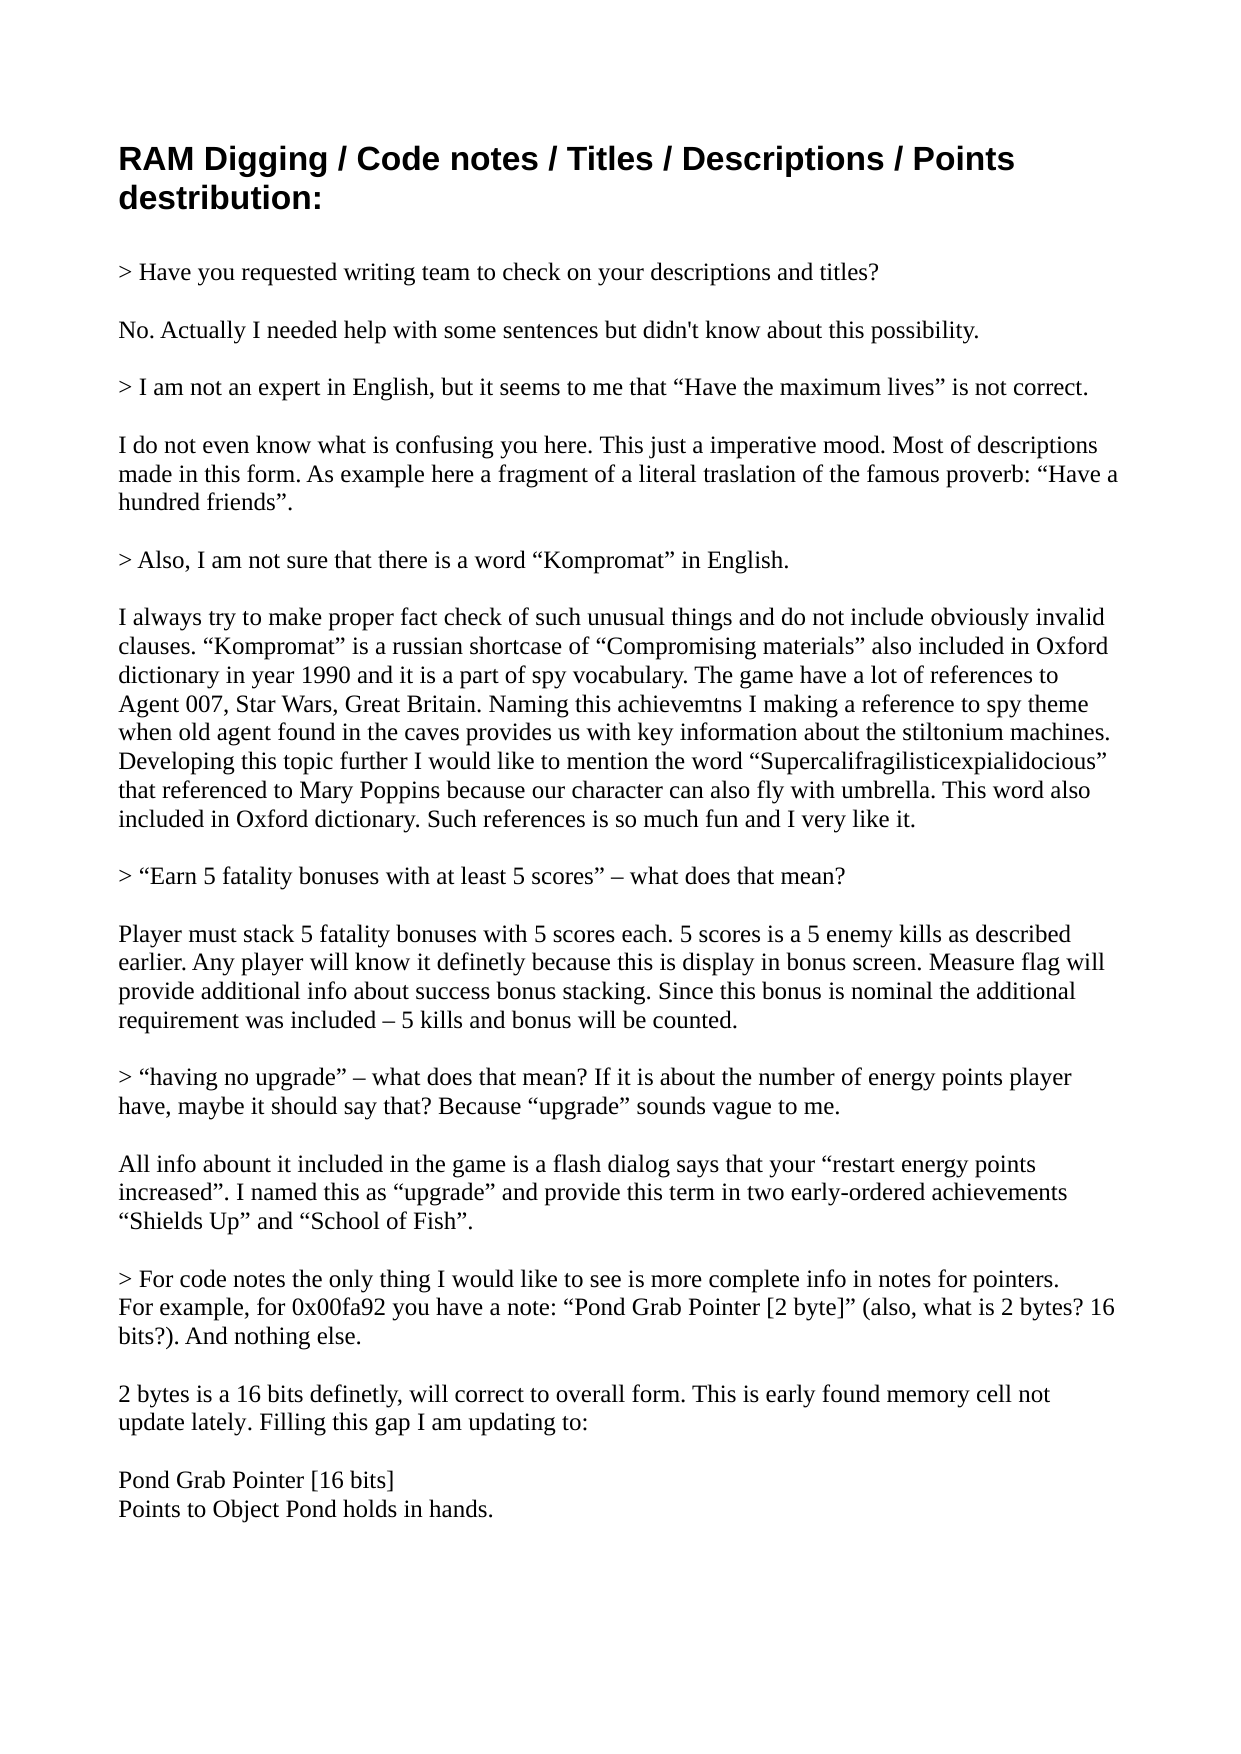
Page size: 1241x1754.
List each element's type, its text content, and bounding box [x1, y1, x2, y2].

text For example, for 0x00fa92 you have a note: “Pond Grab Pointer [2 byte]” (also, what is 2 bytes? 16 bits?). And nothing else. 2 bytes is a 16 bits definetly, will correct to overall form. This is early found memory cell not update lately. Filling this gap I am updating to: [118, 1292, 1122, 1465]
text I always try to make proper fact check of such unusual things and do not include obviously invalid clauses. “Kompromat” is a russian shortcase of “Compromising materials” also included in Oxford dictionary in year 1990 and it is a part of spy vocabulary. The game have a lot of references to Agent 007, Star Wars, Great Britain. Naming this achievemtns I making a reference to spy theme when old agent found in the caves provides us with key information about the stiltonium machines. [118, 602, 1122, 746]
text No. Actually I needed help with some sentences but didn't know about this possibility. [118, 315, 1122, 344]
text Player must stack 5 fatality bonuses with 5 scores each. 5 scores is a 5 enemy kills as described earlier. Any player will know it definetly because this is display in bonus screen. Measure flag will provide additional info about success bonus stacking. Since this bonus is nominal the additional requirement was included – 5 kills and bonus will be counted. [118, 919, 1122, 1034]
subtitle RAM Digging / Code notes / Titles / Descriptions / Points destribution: [118, 139, 1122, 216]
text I do not even know what is confusing you here. This just a imperative mood. Most of descriptions made in this form. As example here a fragment of a literal traslation of the famous proverb: “Have a hundred friends”. [118, 430, 1122, 516]
text > I am not an expert in English, but it seems to me that “Have the maximum lives” is not correct. [118, 372, 1122, 401]
text > “Earn 5 fatality bonuses with at least 5 scores” – what does that mean? [118, 861, 1122, 890]
text > Also, I am not sure that there is a word “Kompromat” in English. [118, 545, 1122, 574]
text Pond Grab Pointer [16 bits] [118, 1465, 1122, 1494]
text > For code notes the only thing I would like to see is more complete info in notes for pointers. [118, 1264, 1122, 1292]
text All info abount it included in the game is a flash dialog says that your “restart energy points increased”. I named this as “upgrade” and provide this term in two early-ordered achievements “Shields Up” and “School of Fish”. [118, 1149, 1122, 1235]
text Points to Object Pond holds in hands. [118, 1494, 1122, 1551]
text > “having no upgrade” – what does that mean? If it is about the number of energy points player have, maybe it should say that? Because “upgrade” sounds vague to me. [118, 1062, 1122, 1120]
text > Have you requested writing team to check on your descriptions and titles? [118, 257, 1122, 286]
text Developing this topic further I would like to mention the word “Supercalifragilisticexpialidocious” that referenced to Mary Poppins because our character can also fly with umbrella. This word also included in Oxford dictionary. Such references is so much fun and I very like it. [118, 746, 1122, 832]
